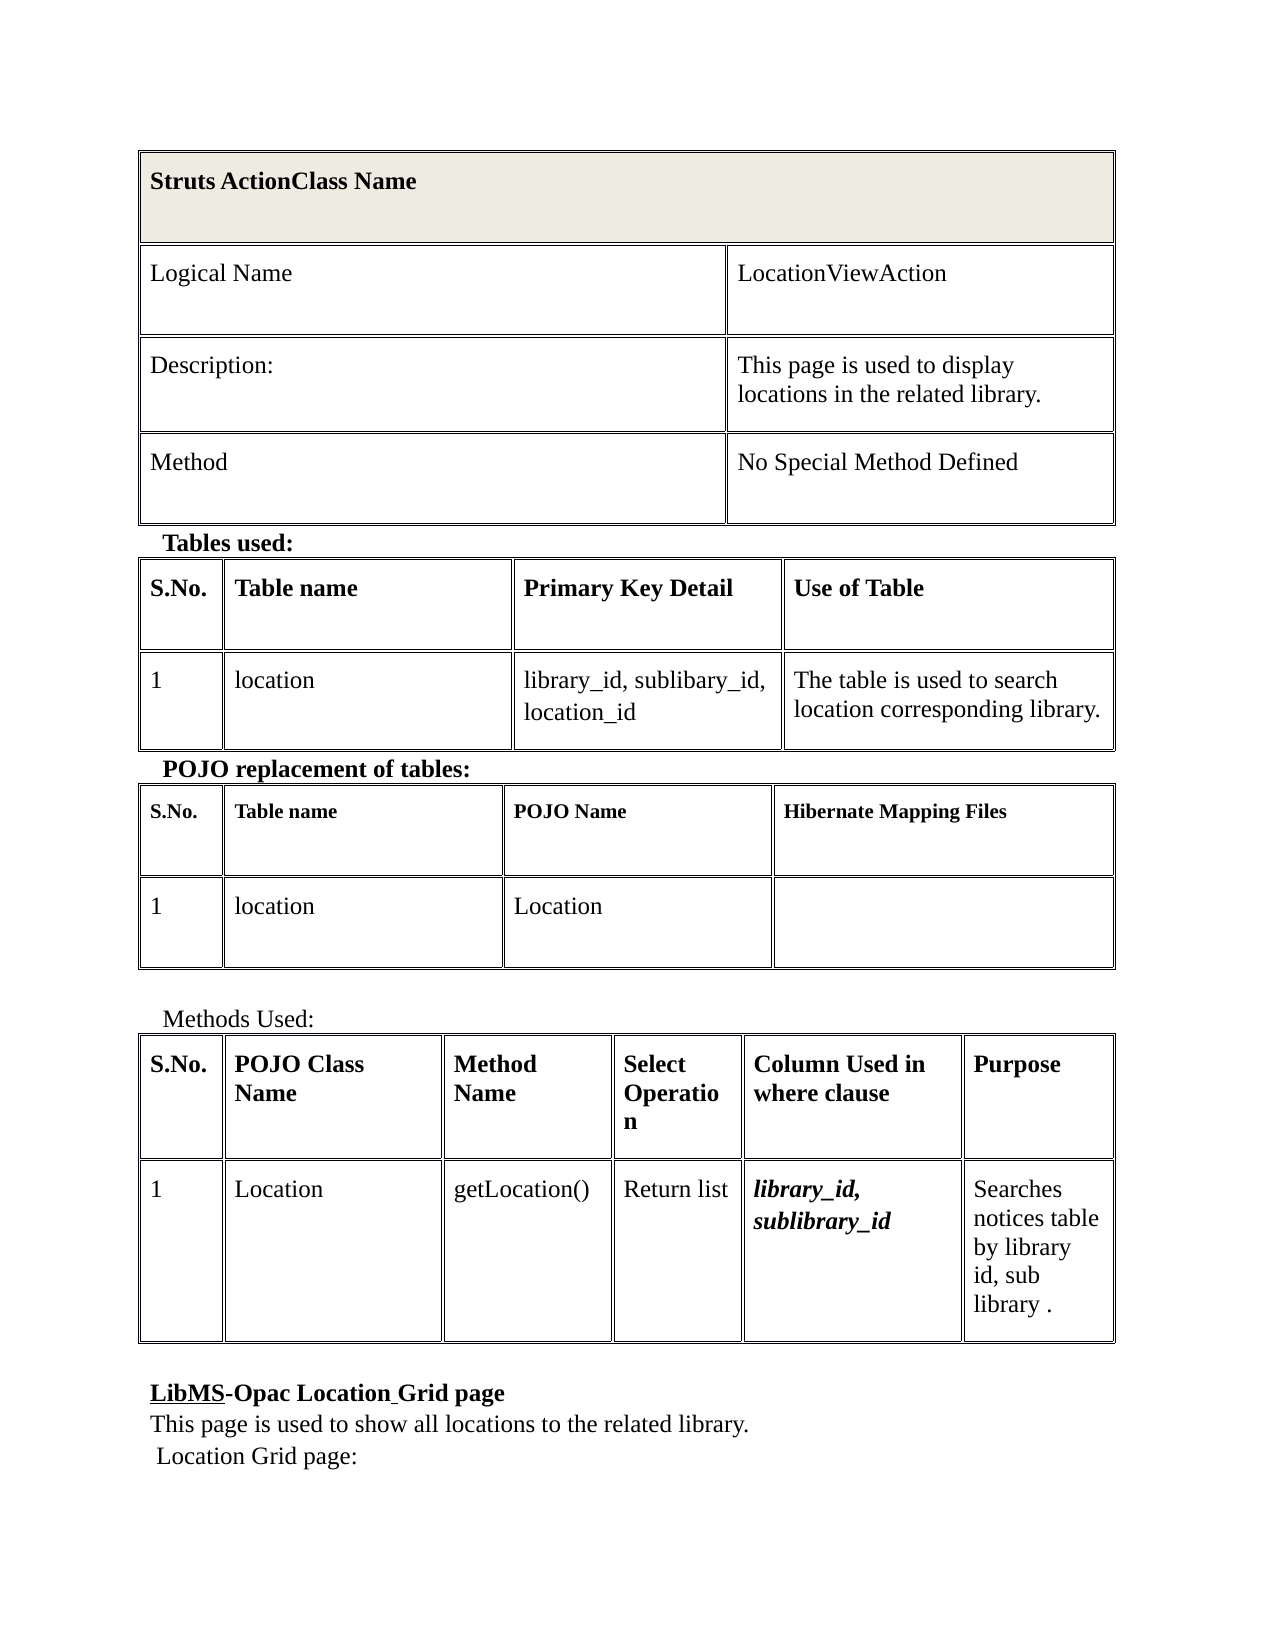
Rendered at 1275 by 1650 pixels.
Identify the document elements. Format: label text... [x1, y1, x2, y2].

table_header POJO Class Name [226, 1036, 441, 1158]
table_header Table name [225, 560, 511, 649]
text This page is used to show all locations to the related library. [150, 1409, 1125, 1438]
table_cell Logical Name [141, 246, 725, 334]
table_cell The table is used to search location corresponding library. [785, 653, 1113, 749]
table_cell getLocation() [445, 1161, 611, 1341]
table_cell location [225, 878, 502, 967]
text Methods Used: [150, 1004, 1125, 1033]
table_header Primary Key Detail [515, 560, 781, 649]
table_cell 1 [141, 1161, 222, 1341]
table_cell library_id, sublibrary_id [745, 1161, 961, 1341]
text Tables used: [150, 528, 1125, 557]
table_cell Method [141, 434, 725, 523]
table_cell [775, 878, 1113, 967]
table_header Column Used in where clause [745, 1036, 961, 1158]
table_header S.No. [141, 786, 222, 875]
table_cell location [225, 653, 511, 749]
table_cell library_id, sublibary_id, location_id [515, 653, 781, 749]
table_header Struts ActionClass Name [141, 153, 1113, 242]
table_header Use of Table [785, 560, 1113, 649]
table_header Purpose [965, 1036, 1113, 1158]
table_cell LocationViewAction [728, 246, 1113, 334]
table_cell Searches notices table by library id, sub library . [965, 1161, 1113, 1341]
table_header POJO Name [505, 786, 771, 875]
table_cell Return list [615, 1161, 741, 1341]
text LibMS-Opac Location Grid page [150, 1378, 1125, 1406]
table_header Table name [225, 786, 502, 875]
text POJO replacement of tables: [150, 754, 1125, 783]
text Location Grid page: [150, 1441, 1125, 1470]
table_cell No Special Method Defined [728, 434, 1113, 523]
table_header Hibernate Mapping Files [775, 786, 1113, 875]
table_cell 1 [141, 653, 222, 749]
table_header Select Operation [615, 1036, 741, 1158]
table_header Method Name [445, 1036, 611, 1158]
table_cell Description: [141, 338, 725, 431]
table_header S.No. [141, 1036, 222, 1158]
table_header S.No. [141, 560, 222, 649]
table_cell 1 [141, 878, 222, 967]
table_cell Location [505, 878, 771, 967]
table_cell Location [226, 1161, 441, 1341]
table_cell This page is used to display locations in the related library. [728, 338, 1113, 431]
